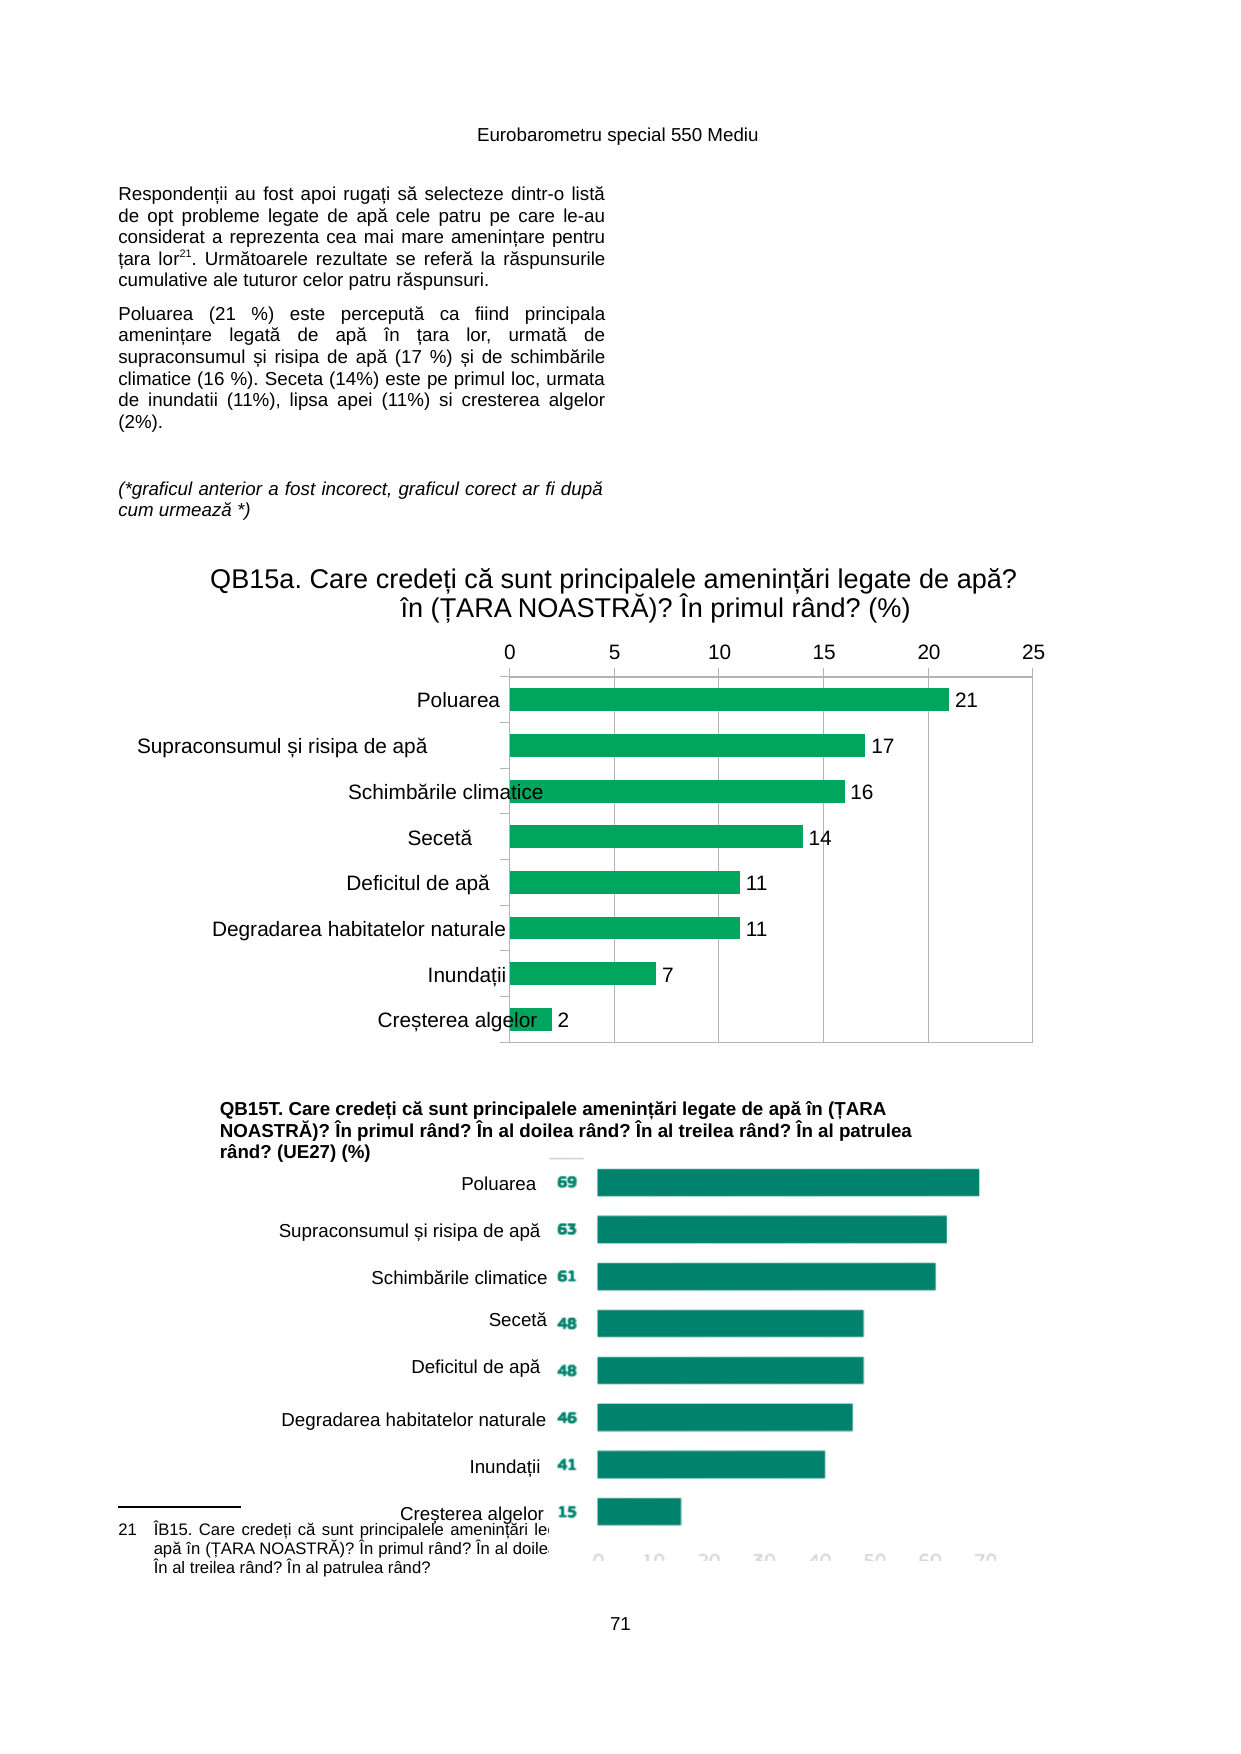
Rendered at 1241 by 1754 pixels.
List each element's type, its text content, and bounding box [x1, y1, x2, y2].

text Respondenții au fost apoi rugați să selecteze dintr-o listă de opt probleme legate de apă cele patru pe care le-au considerat a reprezenta cea mai mare amenințare pentru țara lor. Următoarele rezultate se referă la răspunsurile cumulative ale tuturor celor patru răspunsuri. [118, 183, 605, 291]
text Poluarea (21 %) este percepută ca fiind principala amenințare legată de apă în țara lor, urmată de supraconsumul și risipa de apă (17 %) și de schimbările climatice (16 %). Seceta (14%) este pe primul loc, urmata de inundatii (11%), lipsa apei (11%) si cresterea algelor (2%). [118, 303, 605, 432]
picture [549, 1149, 996, 1561]
text ÎB15. Care credeți că sunt principalele amenințări legate de apă în (ȚARA NOASTRĂ)? În primul rând? În al doilea rând? În al treilea rând? În al patrulea rând? [118, 1519, 605, 1577]
text (*graficul anterior a fost incorect, graficul corect ar fi după cum urmează *) [118, 477, 605, 521]
